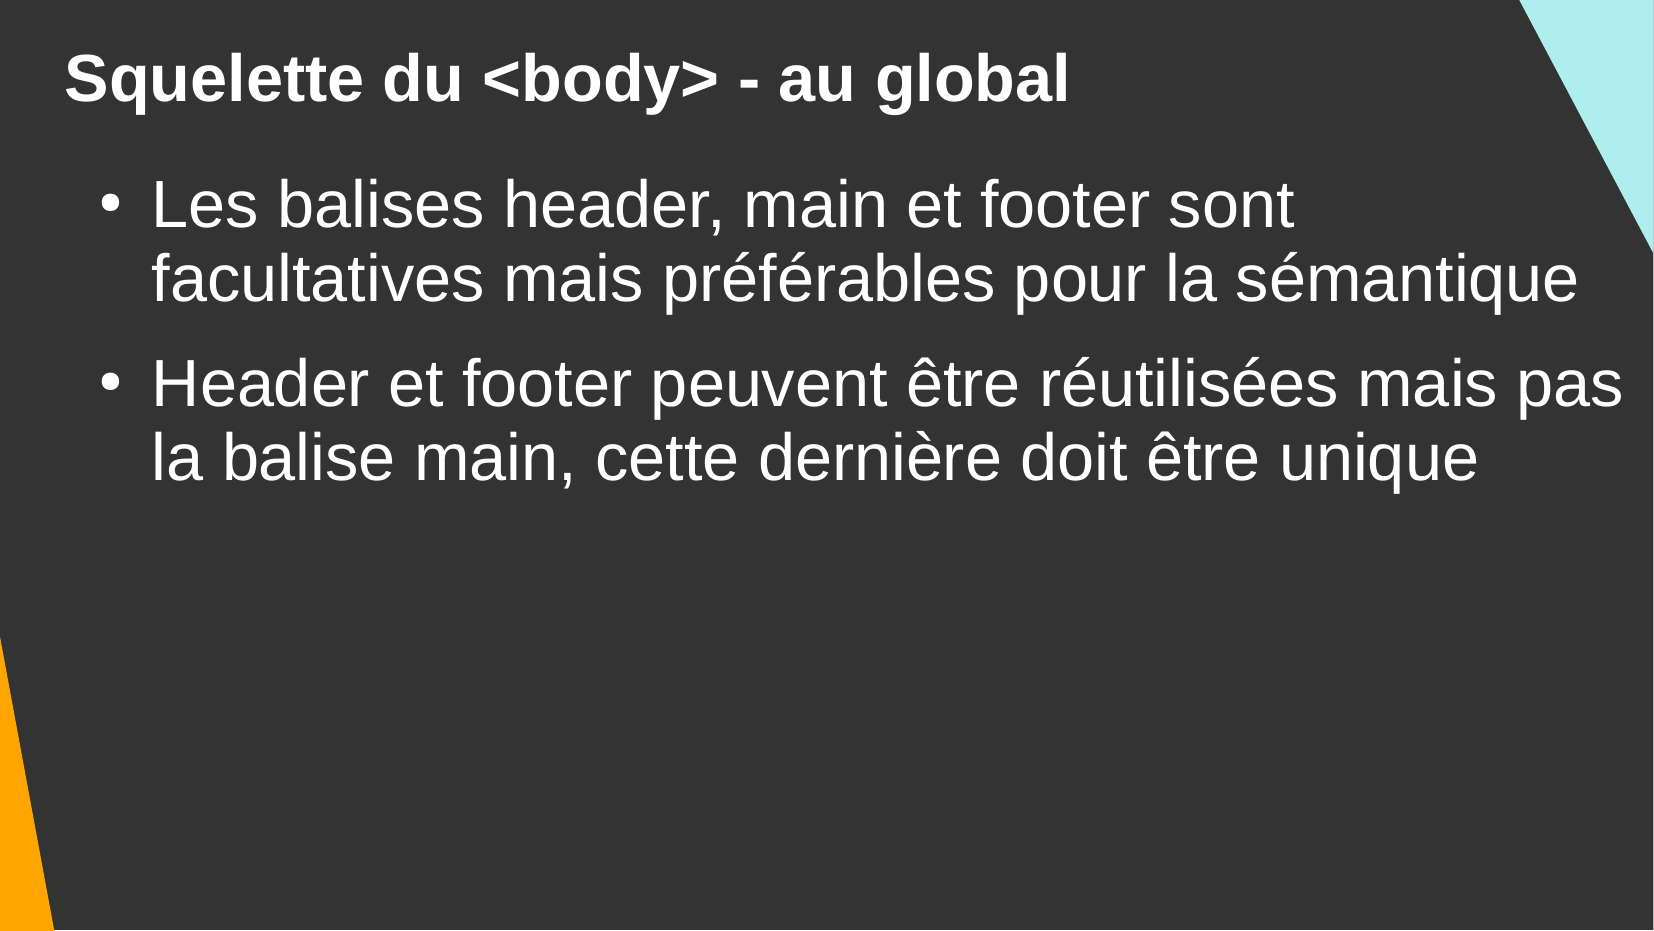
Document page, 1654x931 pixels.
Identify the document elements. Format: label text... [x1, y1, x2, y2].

text_box [1519, 0, 1654, 255]
title Squelette du <body> - au global [64, 40, 1553, 125]
list Les balises header, main et footer sont facultatives mais préférables pour la sémantique Header et footer peuvent être réutilisées mais pas la balise main, cette dernière doit être unique [80, 166, 1636, 626]
text_box [0, 636, 55, 931]
